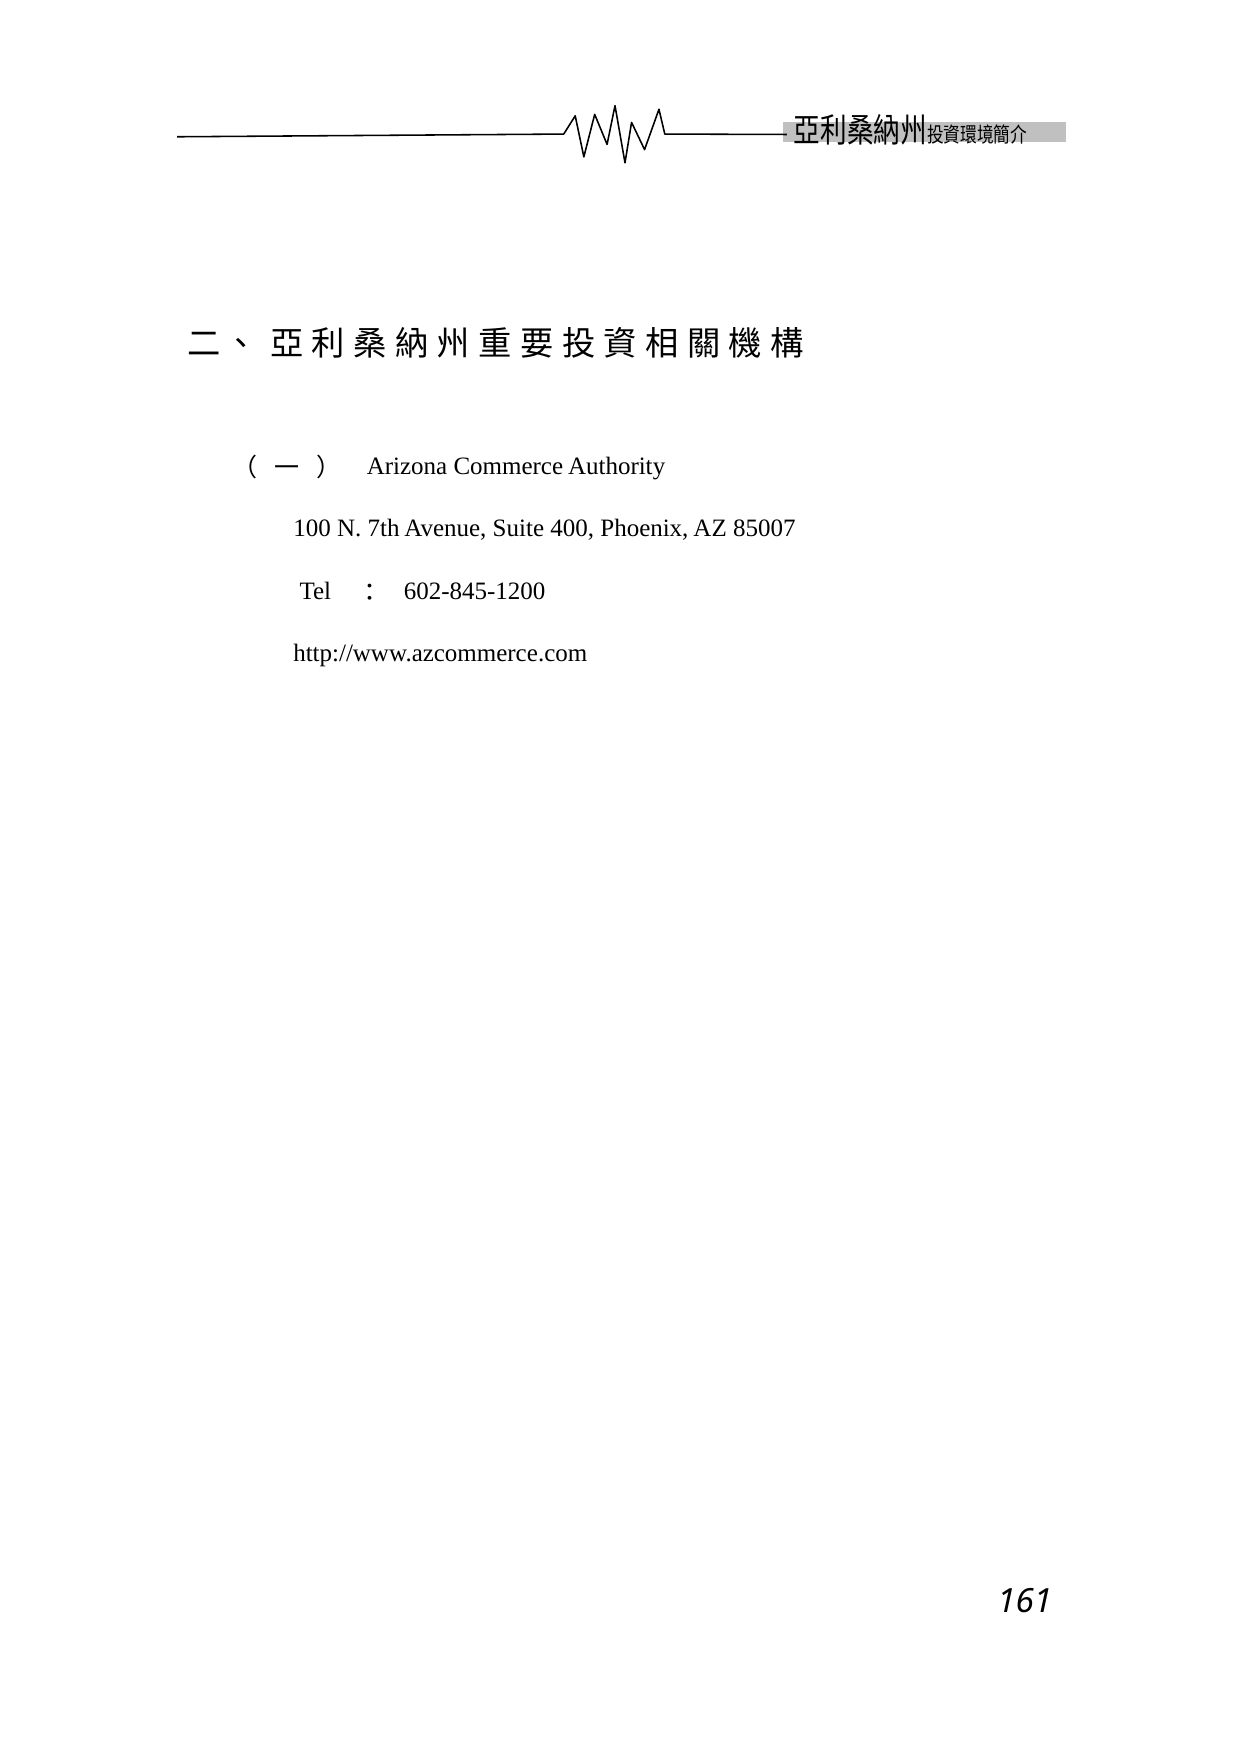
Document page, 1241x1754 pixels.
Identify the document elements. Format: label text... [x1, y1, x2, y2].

text （一）Arizona Commerce Authority [207, 424, 1058, 486]
text Tel：602-845-1200 [207, 549, 1058, 611]
text 100 N. 7th Avenue, Suite 400, Phoenix, AZ 85007 [207, 486, 1058, 549]
text http://www.azcommerce.com [207, 611, 1058, 674]
text 二、亞利桑納州重要投資相關機構 [183, 299, 1058, 361]
